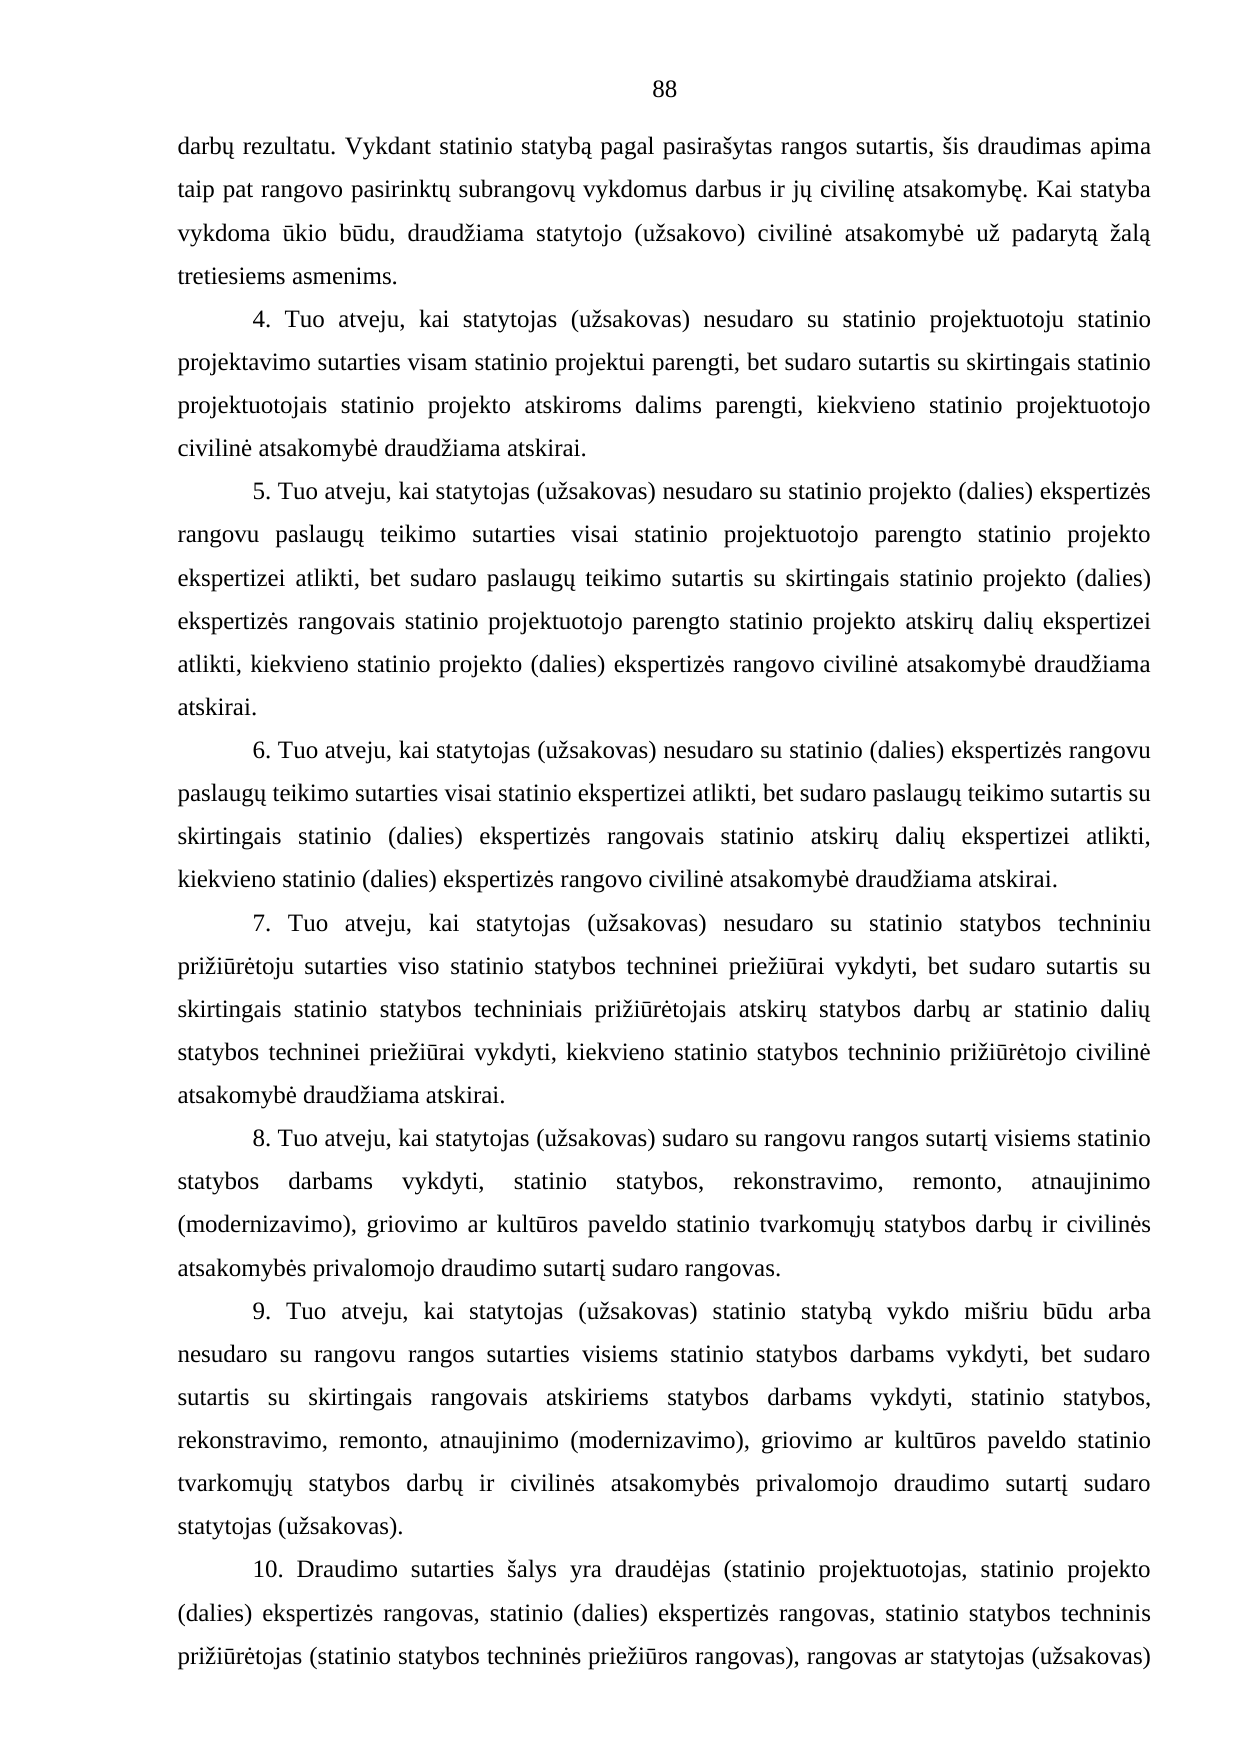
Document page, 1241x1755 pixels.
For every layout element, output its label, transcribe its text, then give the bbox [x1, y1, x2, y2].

text 8. Tuo atveju, kai statytojas (užsakovas) sudaro su rangovu rangos sutartį visiems statinio statybos darbams vykdyti, statinio statybos, rekonstravimo, remonto, atnaujinimo (modernizavimo), griovimo ar kultūros paveldo statinio tvarkomųjų statybos darbų ir civilinės atsakomybės privalomojo draudimo sutartį sudaro rangovas. [177, 1123, 1152, 1281]
text 4. Tuo atveju, kai statytojas (užsakovas) nesudaro su statinio projektuotoju statinio projektavimo sutarties visam statinio projektui parengti, bet sudaro sutartis su skirtingais statinio projektuotojais statinio projekto atskiroms dalims parengti, kiekvieno statinio projektuotojo civilinė atsakomybė draudžiama atskirai. [177, 304, 1152, 462]
text 10. Draudimo sutarties šalys yra draudėjas (statinio projektuotojas, statinio projekto (dalies) ekspertizės rangovas, statinio (dalies) ekspertizės rangovas, statinio statybos techninis prižiūrėtojas (statinio statybos techninės priežiūros rangovas), rangovas ar statytojas (užsakovas) [177, 1554, 1152, 1669]
text 9. Tuo atveju, kai statytojas (užsakovas) statinio statybą vykdo mišriu būdu arba nesudaro su rangovu rangos sutarties visiems statinio statybos darbams vykdyti, bet sudaro sutartis su skirtingais rangovais atskiriems statybos darbams vykdyti, statinio statybos, rekonstravimo, remonto, atnaujinimo (modernizavimo), griovimo ar kultūros paveldo statinio tvarkomųjų statybos darbų ir civilinės atsakomybės privalomojo draudimo sutartį sudaro statytojas (užsakovas). [177, 1296, 1152, 1540]
text darbų rezultatu. Vykdant statinio statybą pagal pasirašytas rangos sutartis, šis draudimas apima taip pat rangovo pasirinktų subrangovų vykdomus darbus ir jų civilinę atsakomybę. Kai statyba vykdoma ūkio būdu, draudžiama statytojo (užsakovo) civilinė atsakomybė už padarytą žalą tretiesiems asmenims. [177, 131, 1152, 289]
text 7. Tuo atveju, kai statytojas (užsakovas) nesudaro su statinio statybos techniniu prižiūrėtoju sutarties viso statinio statybos techninei priežiūrai vykdyti, bet sudaro sutartis su skirtingais statinio statybos techniniais prižiūrėtojais atskirų statybos darbų ar statinio dalių statybos techninei priežiūrai vykdyti, kiekvieno statinio statybos techninio prižiūrėtojo civilinė atsakomybė draudžiama atskirai. [177, 908, 1152, 1109]
text 6. Tuo atveju, kai statytojas (užsakovas) nesudaro su statinio (dalies) ekspertizės rangovu paslaugų teikimo sutarties visai statinio ekspertizei atlikti, bet sudaro paslaugų teikimo sutartis su skirtingais statinio (dalies) ekspertizės rangovais statinio atskirų dalių ekspertizei atlikti, kiekvieno statinio (dalies) ekspertizės rangovo civilinė atsakomybė draudžiama atskirai. [177, 735, 1152, 893]
text 5. Tuo atveju, kai statytojas (užsakovas) nesudaro su statinio projekto (dalies) ekspertizės rangovu paslaugų teikimo sutarties visai statinio projektuotojo parengto statinio projekto ekspertizei atlikti, bet sudaro paslaugų teikimo sutartis su skirtingais statinio projekto (dalies) ekspertizės rangovais statinio projektuotojo parengto statinio projekto atskirų dalių ekspertizei atlikti, kiekvieno statinio projekto (dalies) ekspertizės rangovo civilinė atsakomybė draudžiama atskirai. [177, 476, 1152, 721]
